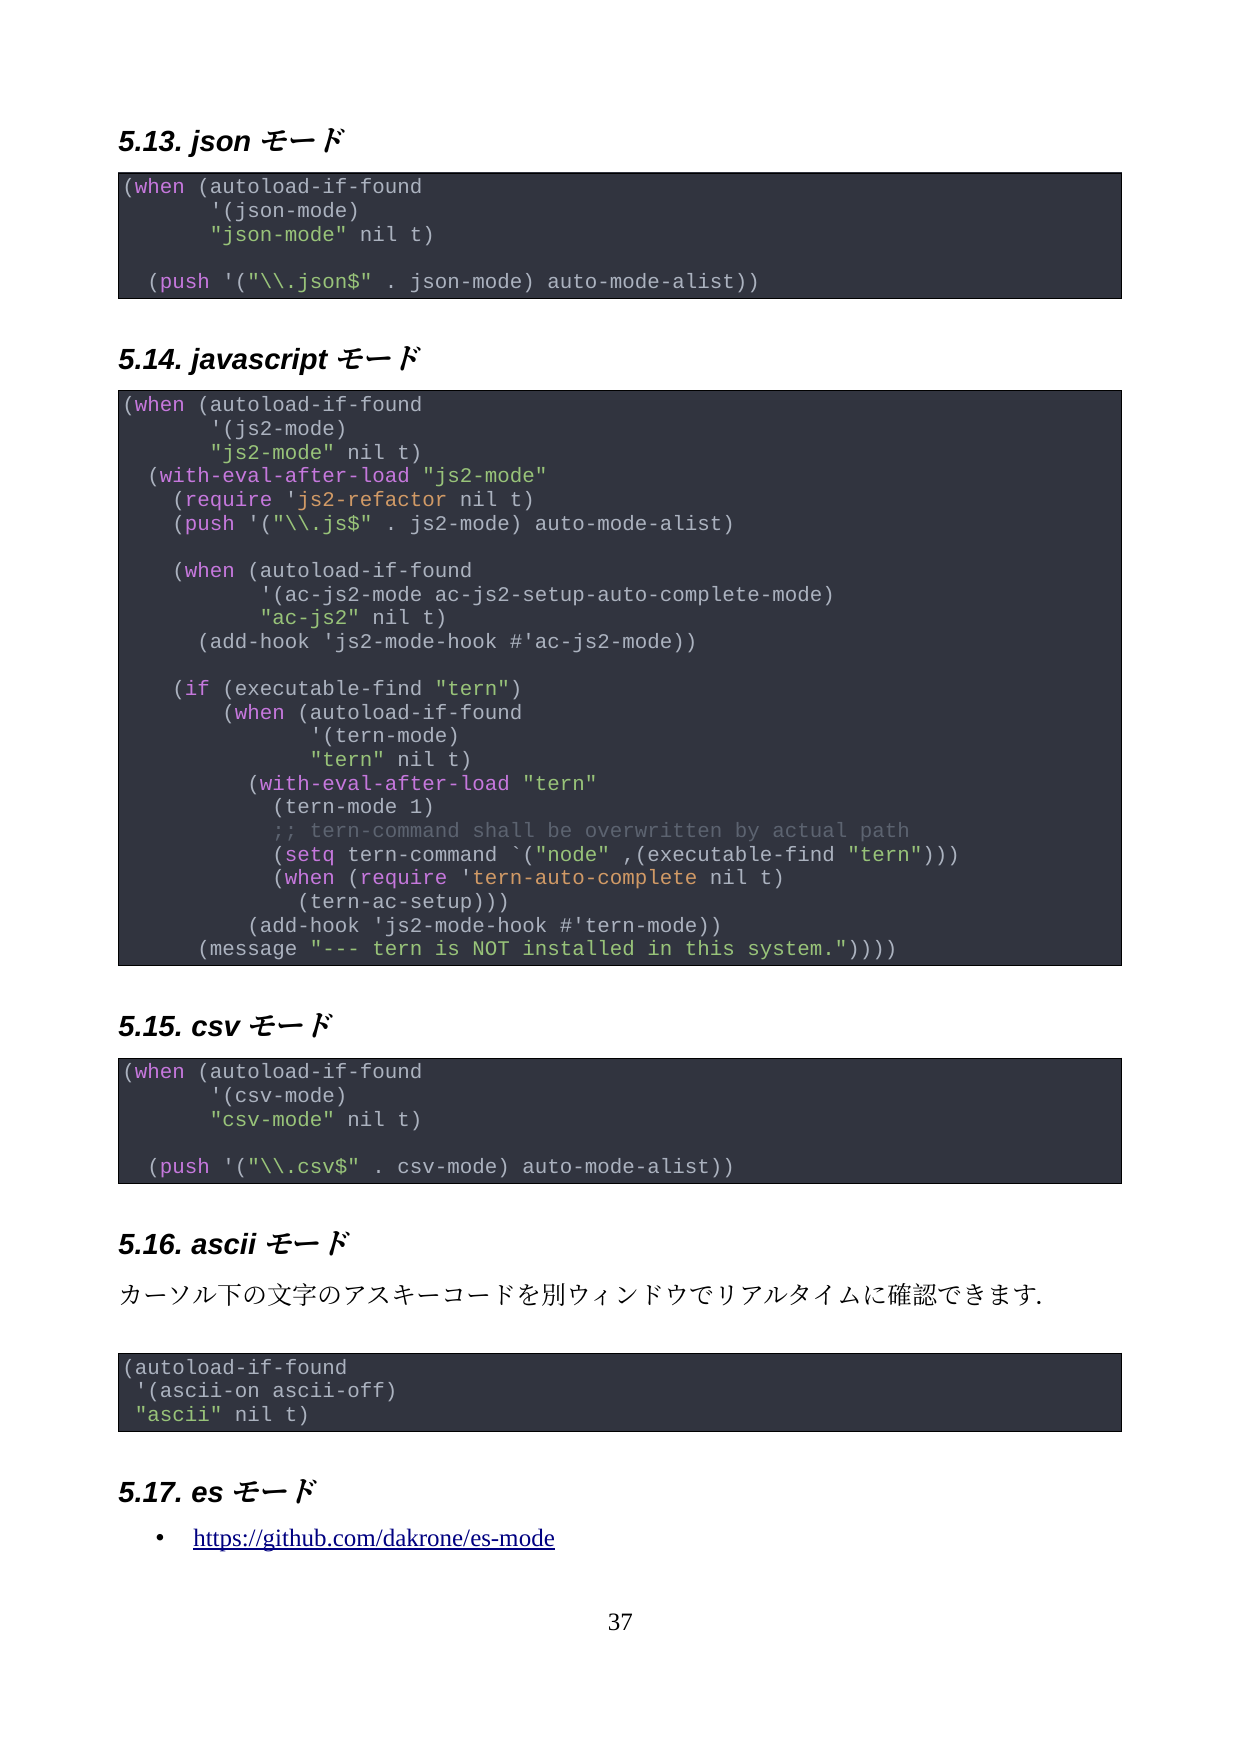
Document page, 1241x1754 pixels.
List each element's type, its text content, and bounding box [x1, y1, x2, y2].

text カーソル下の文字のアスキーコードを別ウィンドウでリアルタイムに確認できます． [118, 1276, 1122, 1340]
text (when (autoload-if-found [119, 391, 1121, 414]
text '(ac-js2-mode ac-js2-setup-auto-complete-mode) [119, 579, 1121, 603]
text (push '("\\.json$" . json-mode) auto-mode-alist)) [119, 267, 1121, 298]
text (push '("\\.js$" . js2-mode) auto-mode-alist) [119, 509, 1121, 532]
text '(ascii-on ascii-off) [119, 1376, 1121, 1400]
text (require 'js2-refactor nil t) [119, 485, 1121, 509]
subtitle asciiモード [118, 1221, 1122, 1263]
text '(csv-mode) [119, 1081, 1121, 1105]
subtitle esモード [118, 1469, 1122, 1511]
text '(json-mode) [119, 196, 1121, 220]
text (with-eval-after-load "js2-mode" [119, 461, 1121, 485]
subtitle jsonモード [118, 118, 1122, 160]
text (add-hook 'js2-mode-hook #'ac-js2-mode)) [119, 627, 1121, 651]
text (add-hook 'js2-mode-hook #'tern-mode)) [119, 911, 1121, 934]
text (when (require 'tern-auto-complete nil t) [119, 863, 1121, 887]
text ;; tern-command shall be overwritten by actual path [119, 816, 1121, 840]
text "js2-mode" nil t) [119, 438, 1121, 461]
text "ascii" nil t) [119, 1400, 1121, 1431]
text (when (autoload-if-found [119, 1059, 1121, 1081]
text (when (autoload-if-found [119, 556, 1121, 579]
text (when (autoload-if-found [119, 174, 1121, 196]
text (autoload-if-found [119, 1354, 1121, 1376]
text (tern-mode 1) [119, 792, 1121, 816]
text "csv-mode" nil t) [119, 1105, 1121, 1128]
text (if (executable-find "tern") [119, 674, 1121, 698]
text (push '("\\.csv$" . csv-mode) auto-mode-alist)) [119, 1152, 1121, 1183]
subtitle javascriptモード [118, 336, 1122, 378]
text "tern" nil t) [119, 745, 1121, 769]
text (setq tern-command `("node" ,(executable-find "tern"))) [119, 840, 1121, 863]
text "ac-js2" nil t) [119, 603, 1121, 627]
text '(tern-mode) [119, 721, 1121, 745]
text (message "--- tern is NOT installed in this system.")))) [119, 934, 1121, 965]
text '(js2-mode) [119, 414, 1121, 438]
list https://github.com/dakrone/es-mode [156, 1523, 1122, 1552]
text (tern-ac-setup))) [119, 887, 1121, 911]
text (with-eval-after-load "tern" [119, 769, 1121, 792]
text (when (autoload-if-found [119, 698, 1121, 721]
subtitle csvモード [118, 1003, 1122, 1045]
text "json-mode" nil t) [119, 220, 1121, 243]
